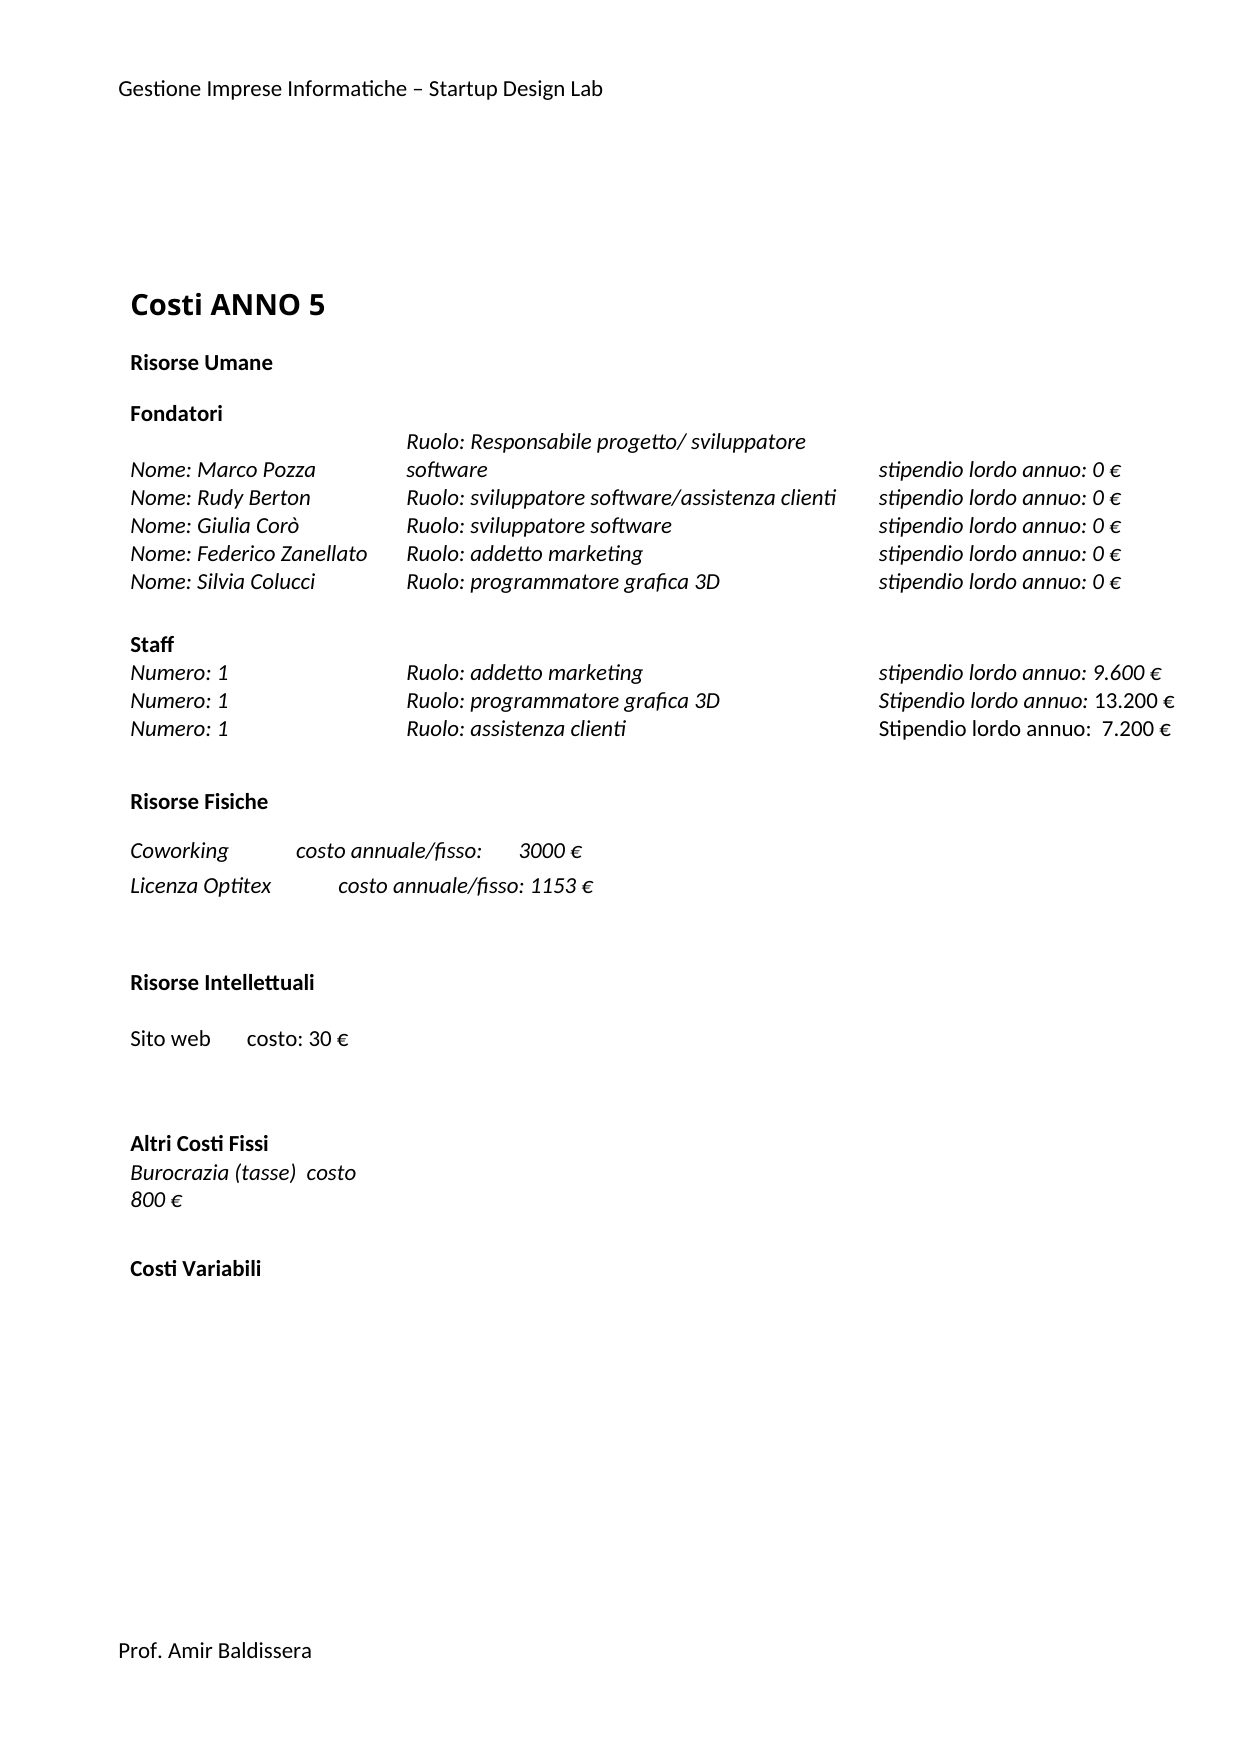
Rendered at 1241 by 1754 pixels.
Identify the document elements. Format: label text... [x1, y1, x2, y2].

table_cell Costi Variabili [123, 1233, 399, 1282]
table_cell [399, 1024, 871, 1080]
table_cell [1181, 1024, 1196, 1080]
table_cell [1181, 327, 1196, 376]
table_cell [399, 1109, 871, 1158]
table_cell [871, 609, 1181, 658]
table_cell [871, 1024, 1181, 1080]
table_cell [1181, 235, 1196, 324]
table_cell Risorse Fisiche [123, 766, 399, 815]
table_cell [871, 235, 1181, 324]
table_cell Risorse Intellettuali [123, 968, 399, 1024]
table_cell [1181, 1158, 1196, 1214]
table_cell [399, 1282, 1063, 1313]
table_cell [871, 327, 1181, 376]
table_cell [399, 609, 871, 658]
table_cell [1181, 1233, 1196, 1282]
table_cell [399, 151, 871, 235]
table_cell [399, 766, 871, 815]
table_cell [399, 378, 871, 427]
table_cell [871, 815, 1181, 864]
table_cell Fondatori [123, 378, 399, 427]
table_cell Ruolo: addetto marketing Ruolo: programmatore grafica 3D Ruolo: assistenza clienti [399, 658, 871, 742]
table_cell Staff [123, 609, 399, 658]
table_cell [1181, 968, 1196, 1024]
table_cell [1181, 151, 1196, 235]
table_cell [399, 1233, 871, 1282]
table_cell [1181, 1282, 1196, 1313]
table_cell [1063, 1282, 1181, 1313]
table_cell Licenza Optitex costo annuale/fisso: 1153 € [123, 871, 871, 927]
table_cell [871, 1109, 1181, 1158]
table_cell Nome: Marco Pozza Nome: Rudy Berton Nome: Giulia Corò Nome: Federico Zanellato Nome: Silvia Colucci [123, 427, 399, 595]
table_cell [871, 1158, 1181, 1214]
table_cell [871, 766, 1181, 815]
table_cell [123, 1282, 399, 1313]
table_cell [1181, 871, 1196, 927]
table_cell [1181, 609, 1196, 658]
table_cell stipendio lordo annuo: 9.600 € Stipendio lordo annuo: 13.200 € Stipendio lordo annuo: 7.200 € [871, 658, 1196, 742]
table_cell Altri Costi Fissi [123, 1109, 399, 1158]
table_cell [1181, 378, 1196, 427]
table_cell [1181, 766, 1196, 815]
table_cell Coworking costo annuale/fisso: 3000 € [123, 815, 709, 864]
table_cell [871, 378, 1181, 427]
table_cell [871, 1233, 1181, 1282]
table_cell [399, 235, 871, 324]
table_cell [1181, 427, 1196, 595]
table_cell [1181, 815, 1196, 864]
table_cell Costi ANNO 5 [123, 235, 399, 324]
table_cell [1181, 1109, 1196, 1158]
table_cell [871, 151, 1181, 235]
table_cell Burocrazia (tasse) costo 800 € [123, 1158, 399, 1214]
table_cell Sito web costo: 30 € [123, 1024, 399, 1080]
table_cell [123, 151, 399, 235]
table_cell [871, 968, 1181, 1024]
table_cell [399, 327, 871, 376]
table_cell [871, 871, 1181, 927]
table_cell stipendio lordo annuo: 0 € stipendio lordo annuo: 0 € stipendio lordo annuo: 0 € stipendio lordo annuo: 0 € stipendio lordo annuo: 0 € [871, 427, 1181, 595]
table_cell [709, 815, 871, 864]
table_cell Risorse Umane [123, 327, 399, 376]
table_cell Ruolo: Responsabile progetto/ sviluppatore software Ruolo: sviluppatore software/assistenza clienti Ruolo: sviluppatore software Ruolo: addetto marketing Ruolo: programmatore grafica 3D [399, 427, 871, 595]
table_cell Numero: 1 Numero: 1 Numero: 1 [123, 658, 399, 742]
table_cell [399, 1158, 871, 1214]
table_cell [399, 968, 871, 1024]
